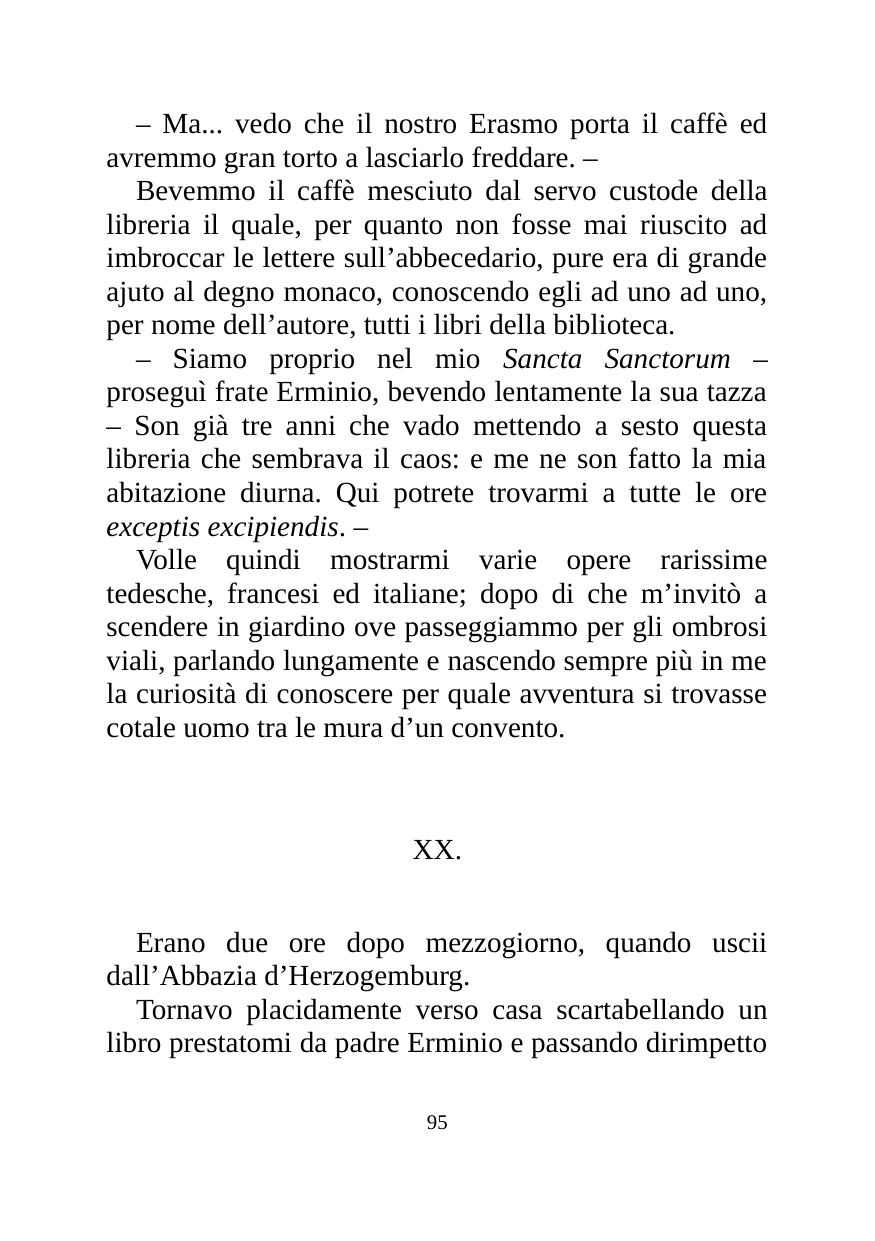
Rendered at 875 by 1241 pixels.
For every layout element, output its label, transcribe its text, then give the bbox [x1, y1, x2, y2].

text Volle quindi mostrarmi varie opere rarissime tedesche, francesi ed italiane; dopo di che m’invitò a scendere in giardino ove passeggiammo per gli ombrosi viali, parlando lungamente e nascendo sempre più in me la curiosità di conoscere per quale avventura si trovasse cotale uomo tra le mura d’un convento. [106, 542, 768, 743]
text Erano due ore dopo mezzogiorno, quando uscii dall’Abbazia d’Herzogemburg. [106, 925, 768, 992]
text Bevemmo il caffè mesciuto dal servo custode della libreria il quale, per quanto non fosse mai riuscito ad imbroccar le lettere sull’abbecedario, pure era di grande ajuto al degno monaco, conoscendo egli ad uno ad uno, per nome dell’autore, tutti i libri della biblioteca. [106, 173, 768, 341]
subtitle XX. [106, 832, 768, 866]
text Tornavo placidamente verso casa scartabellando un libro prestatomi da padre Erminio e passando dirimpetto [106, 992, 768, 1059]
text – Siamo proprio nel mio Sancta Sanctorum – proseguì frate Erminio, bevendo lentamente la sua tazza – Son già tre anni che vado mettendo a sesto questa libreria che sembrava il caos: e me ne son fatto la mia abitazione diurna. Qui potrete trovarmi a tutte le ore exceptis excipiendis. – [106, 341, 768, 542]
text – Ma... vedo che il nostro Erasmo porta il caffè ed avremmo gran torto a lasciarlo freddare. – [106, 106, 768, 173]
